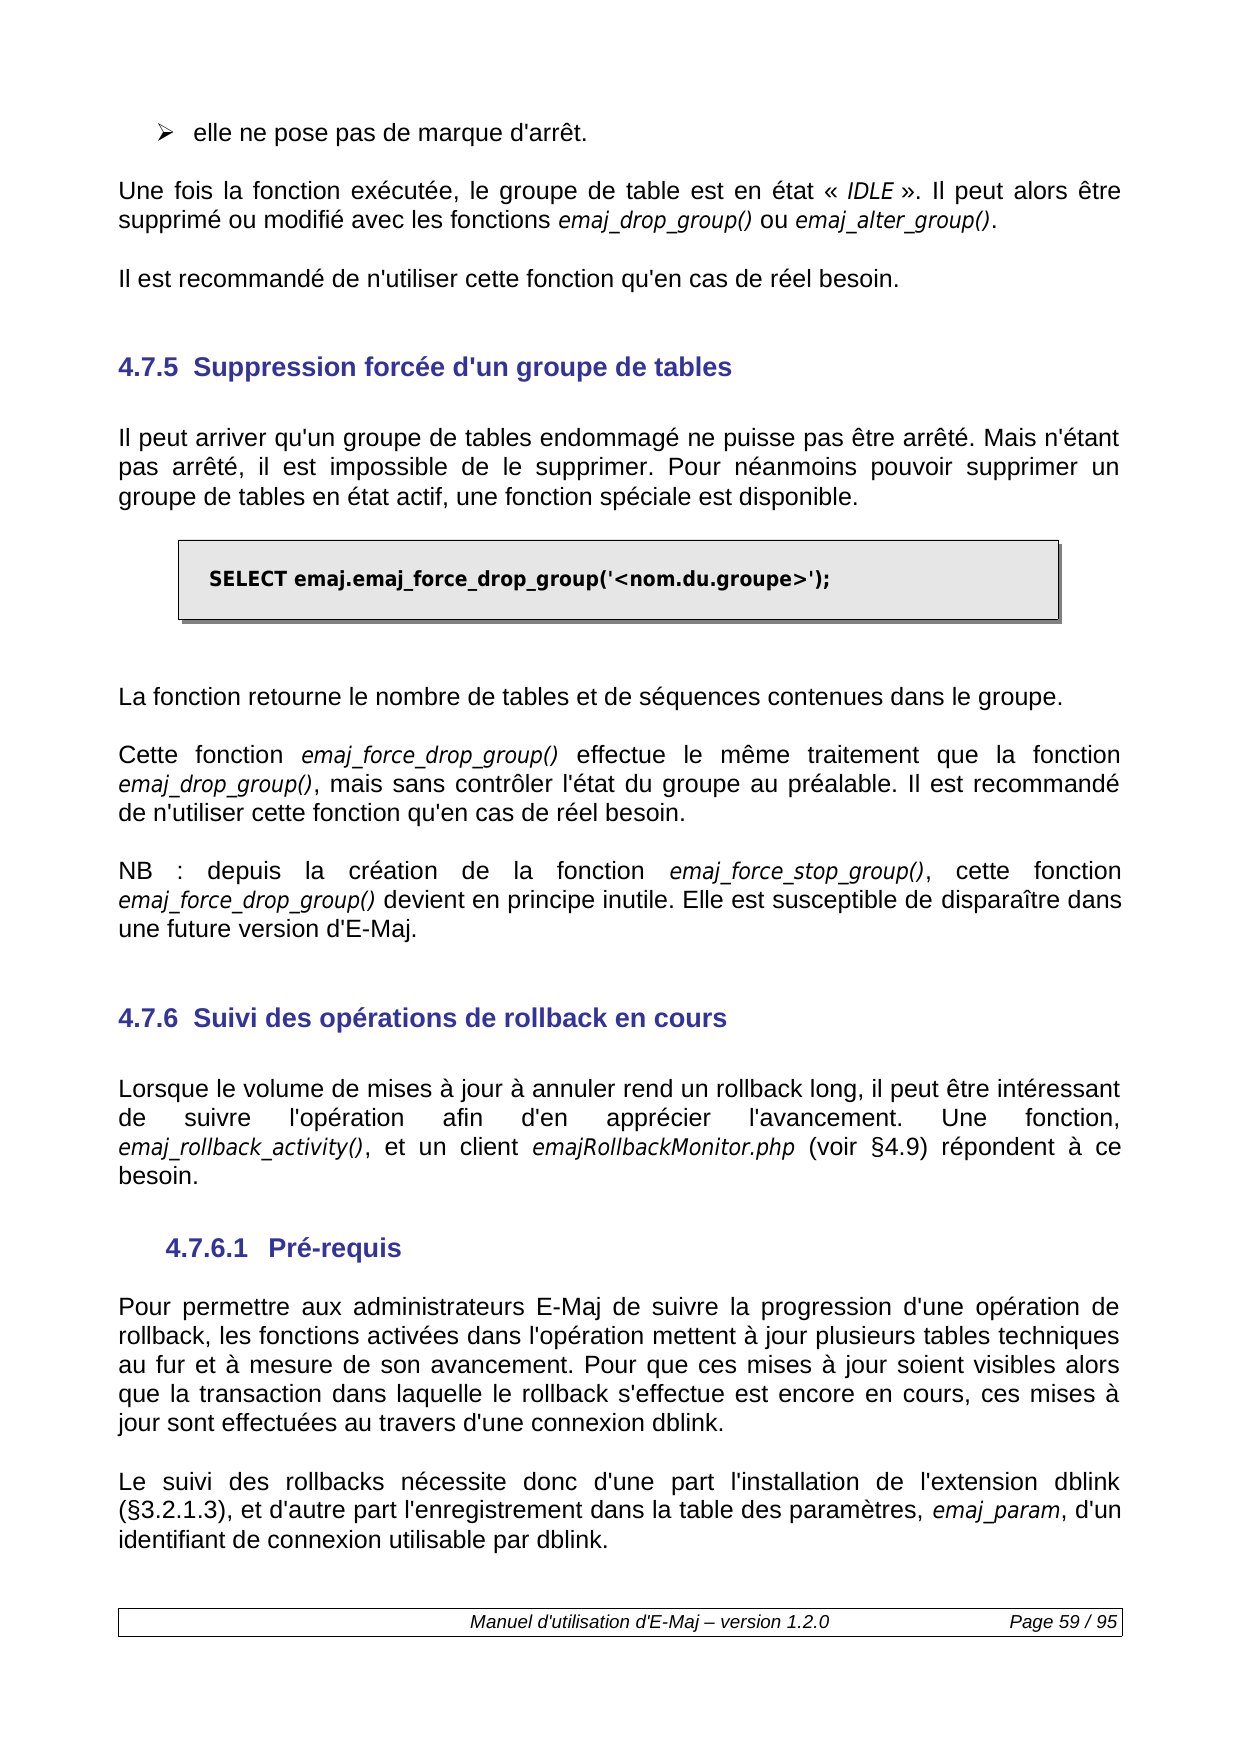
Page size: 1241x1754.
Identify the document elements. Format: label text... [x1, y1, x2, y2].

text Une fois la fonction exécutée, le groupe de table est en état « IDLE ». Il peut alors être supprimé ou modifié avec les fonctions emaj_drop_group() ou emaj_alter_group(). [118, 176, 1122, 234]
subtitle Suppression forcée d'un groupe de tables [118, 351, 1122, 382]
text Il est recommandé de n'utiliser cette fonction qu'en cas de réel besoin. [118, 263, 1122, 292]
text Le suivi des rollbacks nécessite donc d'une part l'installation de l'extension dblink (§3.2.1.3), et d'autre part l'enregistrement dans la table des paramètres, emaj_param, d'un identifiant de connexion utilisable par dblink. [118, 1466, 1122, 1553]
text Il peut arriver qu'un groupe de tables endommagé ne puisse pas être arrêté. Mais n'étant pas arrêté, il est impossible de le supprimer. Pour néanmoins pouvoir supprimer un groupe de tables en état actif, une fonction spéciale est disponible. [118, 423, 1122, 510]
text NB : depuis la création de la fonction emaj_force_stop_group(), cette fonction emaj_force_drop_group() devient en principe inutile. Elle est susceptible de disparaître dans une future version d'E-Maj. [118, 856, 1122, 943]
text SELECT emaj.emaj_force_drop_group('<nom.du.groupe>'); [179, 564, 1058, 588]
subtitle Suivi des opérations de rollback en cours [118, 1001, 1122, 1032]
text Cette fonction emaj_force_drop_group() effectue le même traitement que la fonction emaj_drop_group(), mais sans contrôler l'état du groupe au préalable. Il est recommandé de n'utiliser cette fonction qu'en cas de réel besoin. [118, 740, 1122, 827]
subtitle Pré-requis [165, 1232, 1122, 1263]
list elle ne pose pas de marque d'arrêt. [156, 118, 1122, 147]
text La fonction retourne le nombre de tables et de séquences contenues dans le groupe. [118, 682, 1122, 711]
text Lorsque le volume de mises à jour à annuler rend un rollback long, il peut être intéressant de suivre l'opération afin d'en apprécier l'avancement. Une fonction, emaj_rollback_activity(), et un client emajRollbackMonitor.php (voir §4.9) répondent à ce besoin. [118, 1074, 1122, 1190]
text Pour permettre aux administrateurs E-Maj de suivre la progression d'une opération de rollback, les fonctions activées dans l'opération mettent à jour plusieurs tables techniques au fur et à mesure de son avancement. Pour que ces mises à jour soient visibles alors que la transaction dans laquelle le rollback s'effectue est encore en cours, ces mises à jour sont effectuées au travers d'une connexion dblink. [118, 1292, 1122, 1437]
